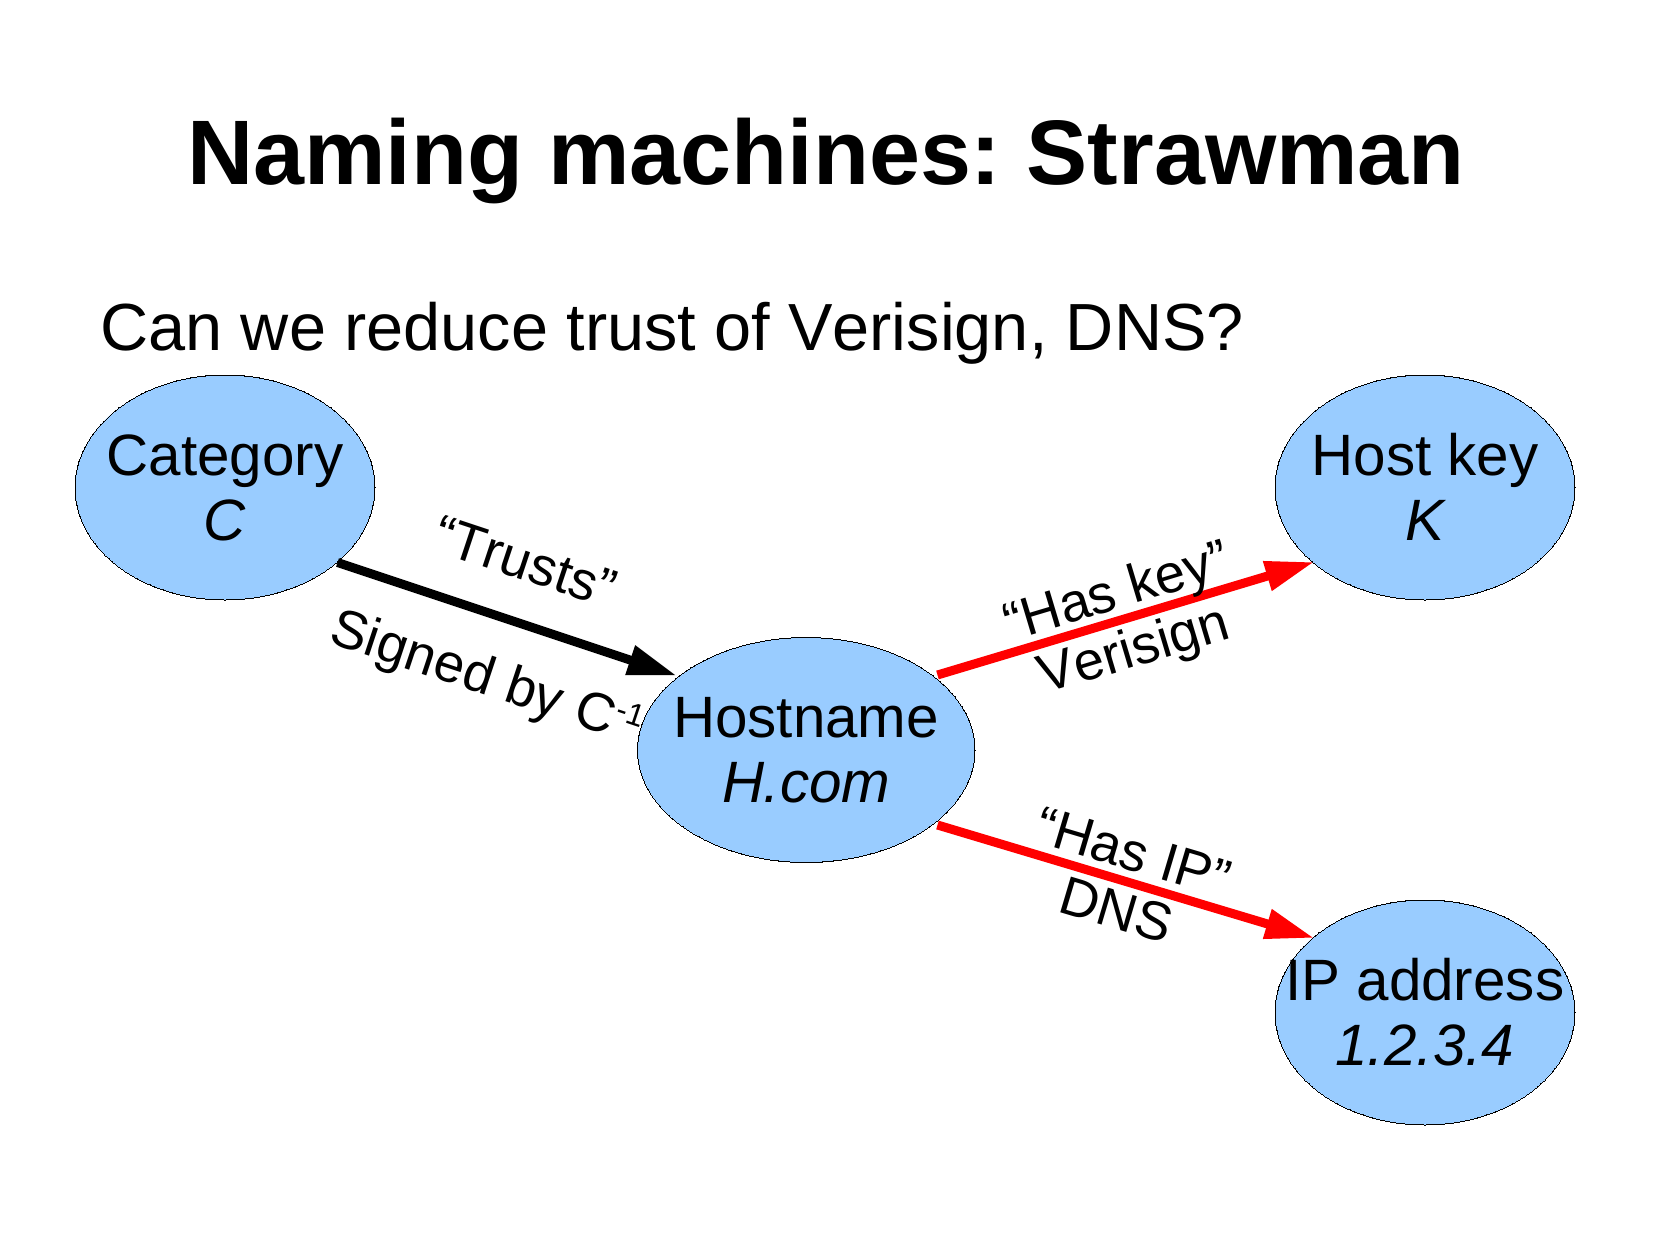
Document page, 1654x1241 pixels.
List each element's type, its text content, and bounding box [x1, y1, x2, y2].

text_box Host key K [1571, 461, 1576, 514]
text_box IP address 1.2.3.4 [1321, 1094, 1529, 1126]
text_box Category C [75, 453, 82, 522]
list Can we reduce trust of Verisign, DNS? [82, 290, 1571, 1094]
title Naming machines: Strawman [82, 49, 1571, 257]
